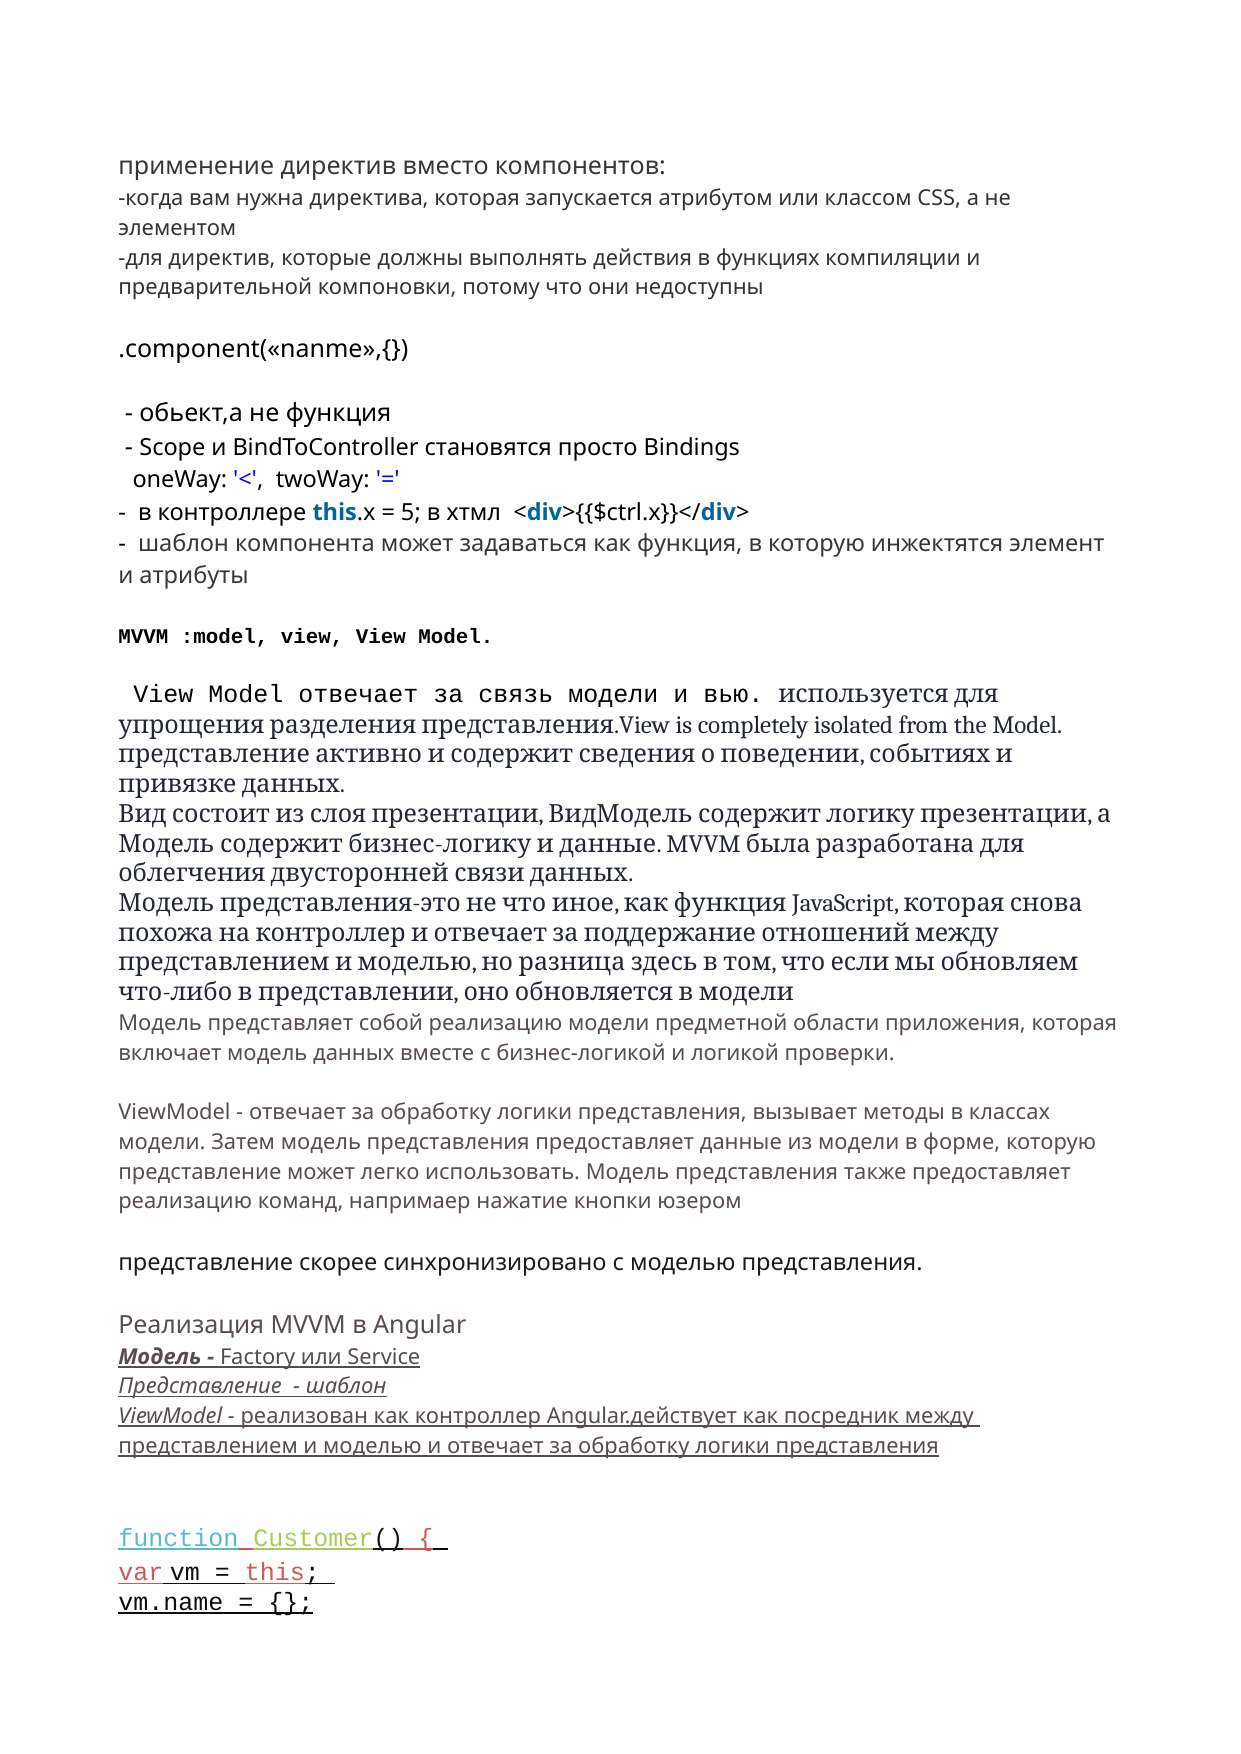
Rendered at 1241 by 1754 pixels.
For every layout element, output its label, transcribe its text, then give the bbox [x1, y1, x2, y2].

subtitle Реализация MVVM в Angular [118, 1307, 1122, 1341]
text -для директив, которые должны выполнять действия в функциях компиляции и предварительной компоновки, потому что они недоступны [118, 241, 1122, 301]
text применение директив вместо компонентов: [118, 148, 1122, 182]
text Модель представления-это не что иное, как функция JavaScript, которая снова похожа на контроллер и отвечает за поддержание отношений между представлением и моделью, но разница здесь в том, что если мы обновляем что-либо в представлении, оно обновляется в модели [118, 888, 1122, 1007]
text - обьект,а не функция [118, 394, 1122, 428]
text Модель - Factory или Service [118, 1341, 1122, 1370]
text vm.name = {}; [118, 1588, 1122, 1617]
text Модель представляет собой реализацию модели предметной области приложения, которая включает модель данных вместе с бизнес-логикой и логикой проверки. [118, 1007, 1122, 1066]
text MVVM :model, view, View Model. [118, 620, 1122, 650]
text .component(«nanme»,{}) [118, 331, 1122, 365]
text ViewModel - отвечает за обработку логики представления, вызывает методы в классах модели. Затем модель представления предоставляет данные из модели в форме, которую представление может легко использовать. Модель представления также предоставляет реализацию команд, напримаер нажатие кнопки юзером [118, 1096, 1122, 1215]
text var vm = this; [118, 1553, 1122, 1588]
text Представление - шаблон [118, 1370, 1122, 1400]
text - в контроллере this.x = 5; в хтмл <div>{{$ctrl.x}}</div> [118, 495, 1122, 527]
text ViewModel - реализован как контроллер Angular.действует как посредник между представлением и моделью и отвечает за обработку логики представления [118, 1400, 1122, 1460]
text - шаблон компонента может задаваться как функция, в которую инжектятся элемент и атрибуты [118, 527, 1122, 591]
text - Scope и BindToController становятся просто Bindings [118, 428, 1122, 463]
text -когда вам нужна директива, которая запускается атрибутом или классом CSS, а не элементом [118, 182, 1122, 241]
text function Customer() { [118, 1519, 1122, 1553]
text Вид состоит из слоя презентации, ВидМодель содержит логику презентации, а Модель содержит бизнес-логику и данные. MVVM была разработана для облегчения двусторонней связи данных. [118, 799, 1122, 888]
text View Model отвечает за связь модели и вью. используется для упрощения разделения представления.View is completely isolated from the Model. представление активно и содержит сведения о поведении, событиях и привязке данных. [118, 680, 1122, 799]
text oneWay: '<', twoWay: '=' [118, 463, 1122, 495]
text представление скорее синхронизировано с моделью представления. [118, 1245, 1122, 1277]
